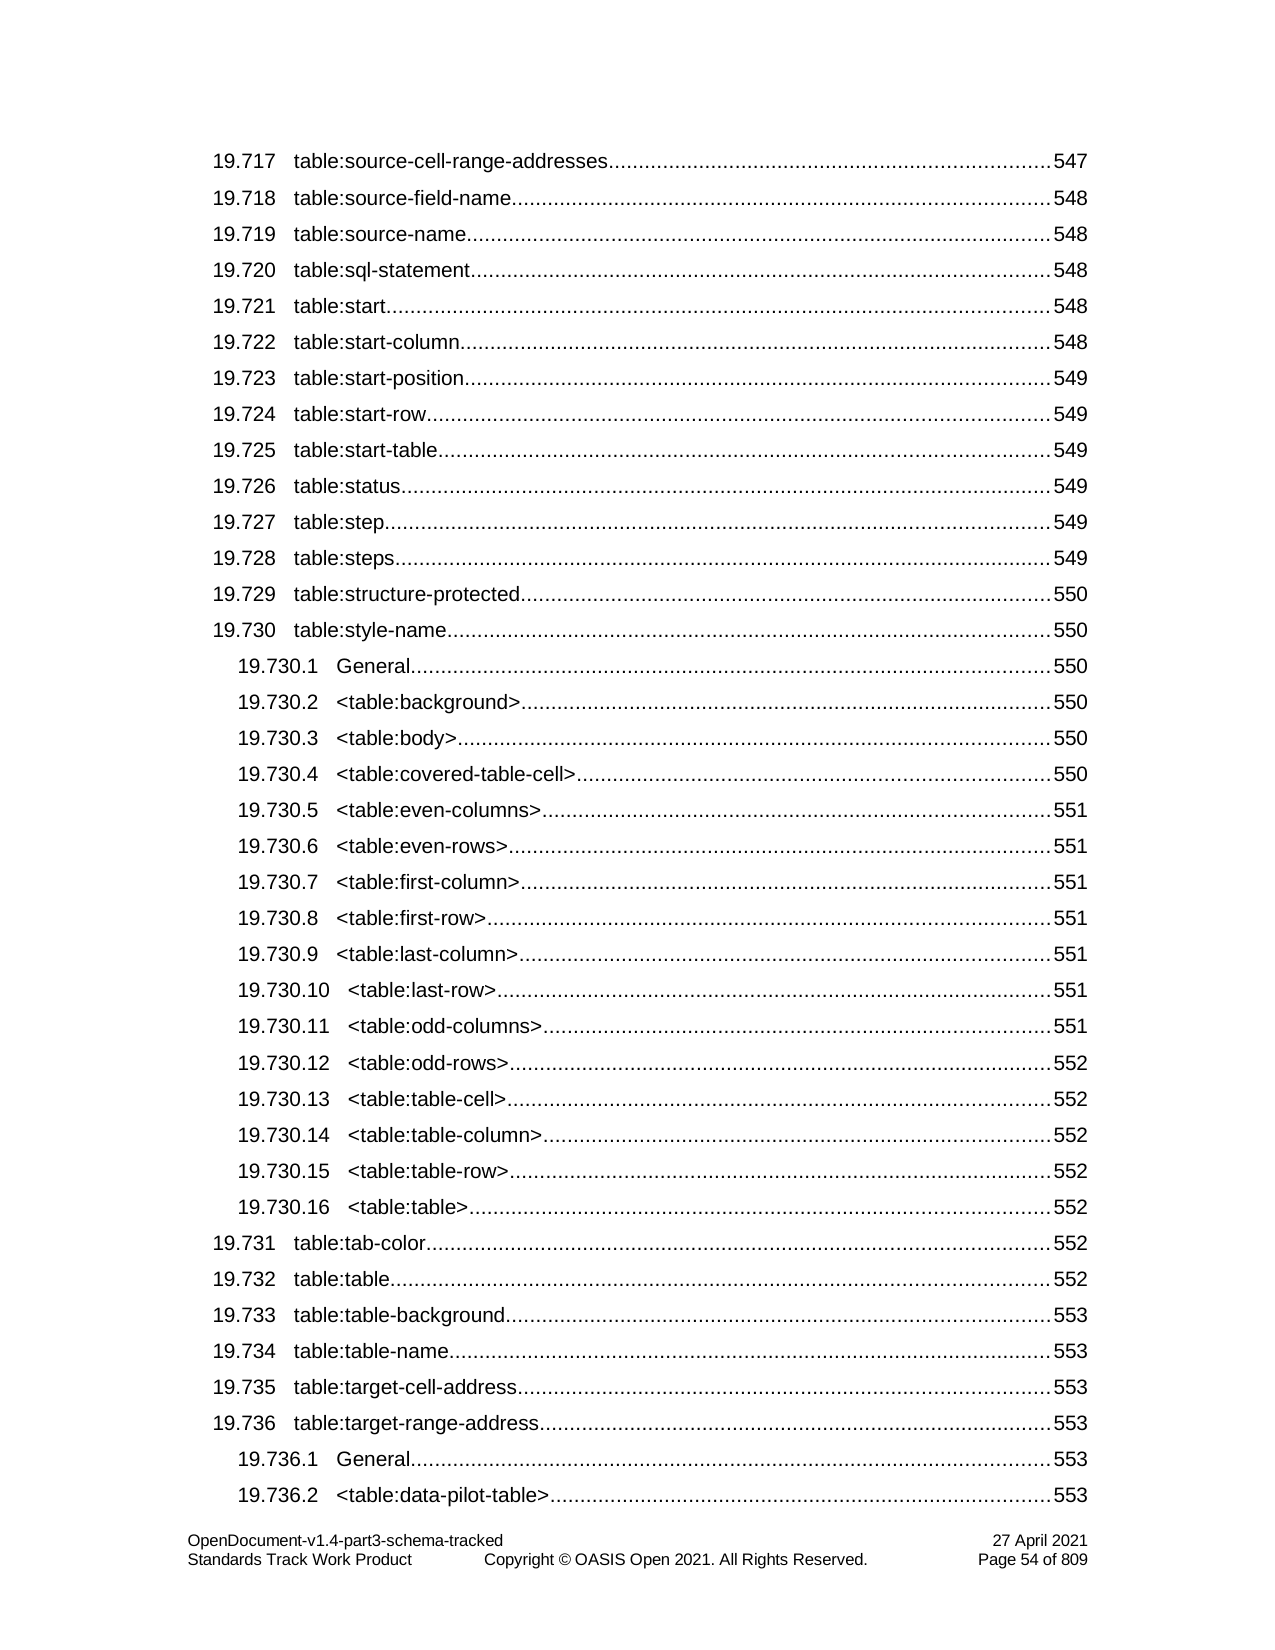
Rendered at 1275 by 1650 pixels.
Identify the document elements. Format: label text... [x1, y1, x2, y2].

text 19.735 table:target-cell-address 553 [212, 1375, 1088, 1399]
text 19.730.13 <table:table-cell> 552 [237, 1087, 1088, 1111]
text 19.730.12 <table:odd-rows> 552 [237, 1051, 1088, 1074]
text 19.721 table:start 548 [212, 294, 1088, 318]
text 19.729 table:structure-protected 550 [212, 582, 1088, 606]
text 19.730.15 <table:table-row> 552 [237, 1159, 1088, 1183]
text 19.736.2 <table:data-pilot-table> 553 [237, 1483, 1088, 1507]
text 19.723 table:start-position 549 [212, 366, 1088, 390]
text 19.730.4 <table:covered-table-cell> 550 [237, 763, 1088, 786]
text 19.725 table:start-table 549 [212, 438, 1088, 462]
text 19.733 table:table-background 553 [212, 1303, 1088, 1327]
text 19.728 table:steps 549 [212, 546, 1088, 570]
text 19.730.8 <table:first-row> 551 [237, 907, 1088, 930]
text 19.720 table:sql-statement 548 [212, 258, 1088, 282]
text 19.730.16 <table:table> 552 [237, 1195, 1088, 1219]
text 19.736.1 General 553 [237, 1447, 1088, 1471]
text 19.732 table:table 552 [212, 1267, 1088, 1291]
text 19.730.1 General 550 [237, 654, 1088, 678]
text 19.727 table:step 549 [212, 510, 1088, 534]
text 19.730.6 <table:even-rows> 551 [237, 835, 1088, 858]
text 19.730.11 <table:odd-columns> 551 [237, 1015, 1088, 1038]
text 19.726 table:status 549 [212, 474, 1088, 498]
text 19.730 table:style-name 550 [212, 618, 1088, 642]
text 19.731 table:tab-color 552 [212, 1231, 1088, 1255]
text 19.730.3 <table:body> 550 [237, 727, 1088, 750]
text 19.730.10 <table:last-row> 551 [237, 979, 1088, 1002]
text 19.722 table:start-column 548 [212, 330, 1088, 354]
text 19.730.14 <table:table-column> 552 [237, 1123, 1088, 1147]
text 19.730.7 <table:first-column> 551 [237, 871, 1088, 894]
text 19.730.9 <table:last-column> 551 [237, 943, 1088, 966]
text 19.730.2 <table:background> 550 [237, 691, 1088, 714]
text 19.730.5 <table:even-columns> 551 [237, 799, 1088, 822]
text 19.734 table:table-name 553 [212, 1339, 1088, 1363]
text 19.718 table:source-field-name 548 [212, 186, 1088, 209]
text 19.736 table:target-range-address 553 [212, 1411, 1088, 1435]
text 19.719 table:source-name 548 [212, 222, 1088, 246]
text 19.724 table:start-row 549 [212, 402, 1088, 426]
text 19.717 table:source-cell-range-addresses 547 [212, 150, 1088, 173]
